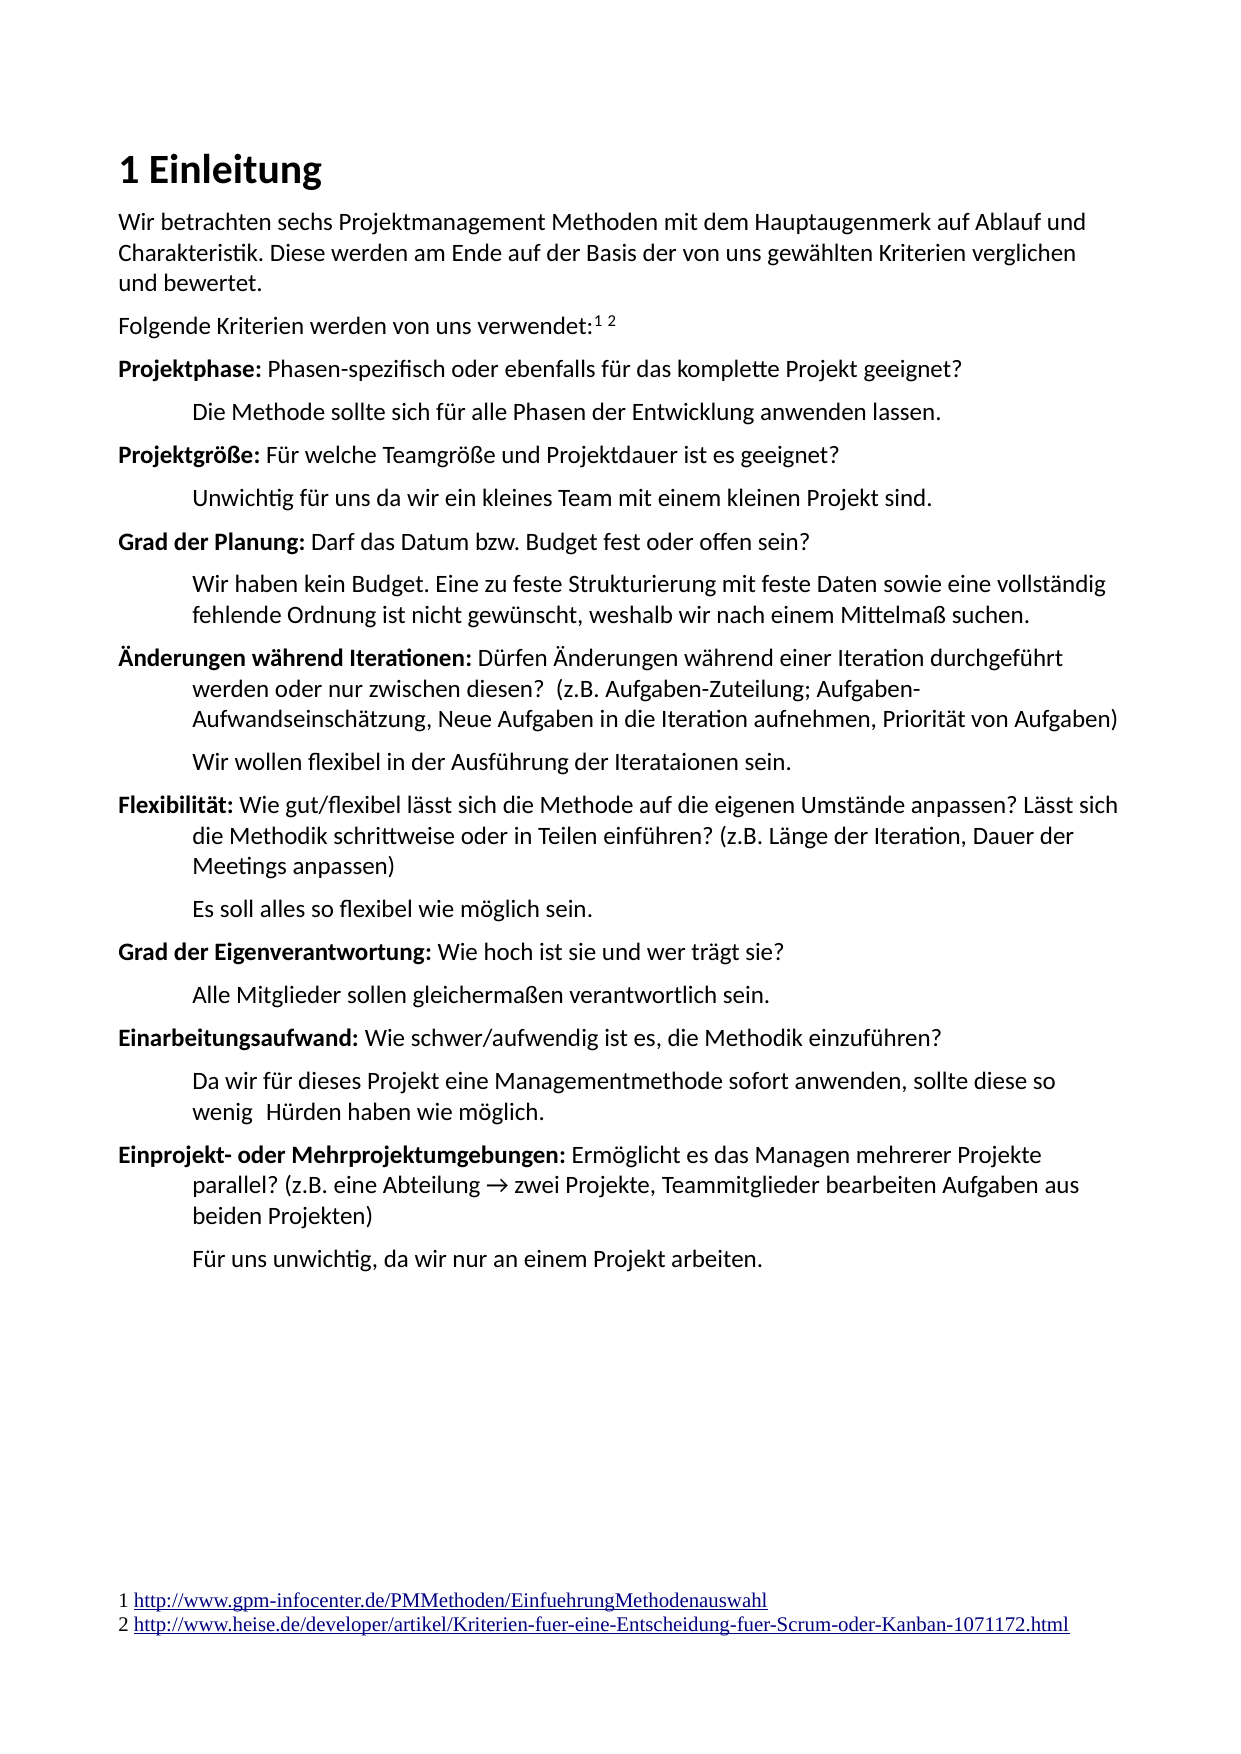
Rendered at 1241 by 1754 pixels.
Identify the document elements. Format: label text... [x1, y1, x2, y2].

subtitle 1 Einleitung [118, 143, 1122, 194]
text http://www.heise.de/developer/artikel/Kriterien-fuer-eine-Entscheidung-fuer-Scrum-oder-Kanban-1071172.html [118, 1612, 1122, 1636]
text Alle Mitglieder sollen gleichermaßen verantwortlich sein. [118, 979, 1122, 1010]
text Wir betrachten sechs Projektmanagement Methoden mit dem Hauptaugenmerk auf Ablauf und Charakteristik. Diese werden am Ende auf der Basis der von uns gewählten Kriterien verglichen und bewertet. [118, 206, 1122, 298]
text Die Methode sollte sich für alle Phasen der Entwicklung anwenden lassen. [118, 397, 1122, 427]
text Wir wollen flexibel in der Ausführung der Iterataionen sein. [118, 746, 1122, 777]
text Flexibilität: Wie gut/flexibel lässt sich die Methode auf die eigenen Umstände anpassen? Lässt sich die Methodik schrittweise oder in Teilen einführen? (z.B. Länge der Iteration, Dauer der Meetings anpassen) [118, 789, 1122, 881]
text Grad der Eigenverantwortung: Wie hoch ist sie und wer trägt sie? [118, 936, 1122, 967]
text Einarbeitungsaufwand: Wie schwer/aufwendig ist es, die Methodik einzuführen? [118, 1022, 1122, 1053]
text Es soll alles so flexibel wie möglich sein. [118, 893, 1122, 924]
text Für uns unwichtig, da wir nur an einem Projekt arbeiten. [118, 1243, 1122, 1273]
text Änderungen während Iterationen: Dürfen Änderungen während einer Iteration durchgeführt werden oder nur zwischen diesen? (z.B. Aufgaben-Zuteilung; Aufgaben- Aufwandseinschätzung, Neue Aufgaben in die Iteration aufnehmen, Priorität von Aufgaben) [118, 642, 1122, 734]
text Projektphase: Phasen-spezifisch oder ebenfalls für das komplette Projekt geeignet? [118, 353, 1122, 384]
text Einprojekt- oder Mehrprojektumgebungen: Ermöglicht es das Managen mehrerer Projekte parallel? (z.B. eine Abteilung → zwei Projekte, Teammitglieder bearbeiten Aufgaben aus beiden Projekten) [118, 1139, 1122, 1231]
text Folgende Kriterien werden von uns verwendet: [118, 311, 1122, 341]
text Unwichtig für uns da wir ein kleines Team mit einem kleinen Projekt sind. [118, 483, 1122, 513]
text Wir haben kein Budget. Eine zu feste Strukturierung mit feste Daten sowie eine vollständig fehlende Ordnung ist nicht gewünscht, weshalb wir nach einem Mittelmaß suchen. [118, 569, 1122, 630]
text Da wir für dieses Projekt eine Managementmethode sofort anwenden, sollte diese so wenig Hürden haben wie möglich. [118, 1065, 1122, 1126]
text Grad der Planung: Darf das Datum bzw. Budget fest oder offen sein? [118, 526, 1122, 556]
text http://www.gpm-infocenter.de/PMMethoden/EinfuehrungMethodenauswahl [118, 1588, 1122, 1612]
text Projektgröße: Für welche Teamgröße und Projektdauer ist es geeignet? [118, 439, 1122, 470]
